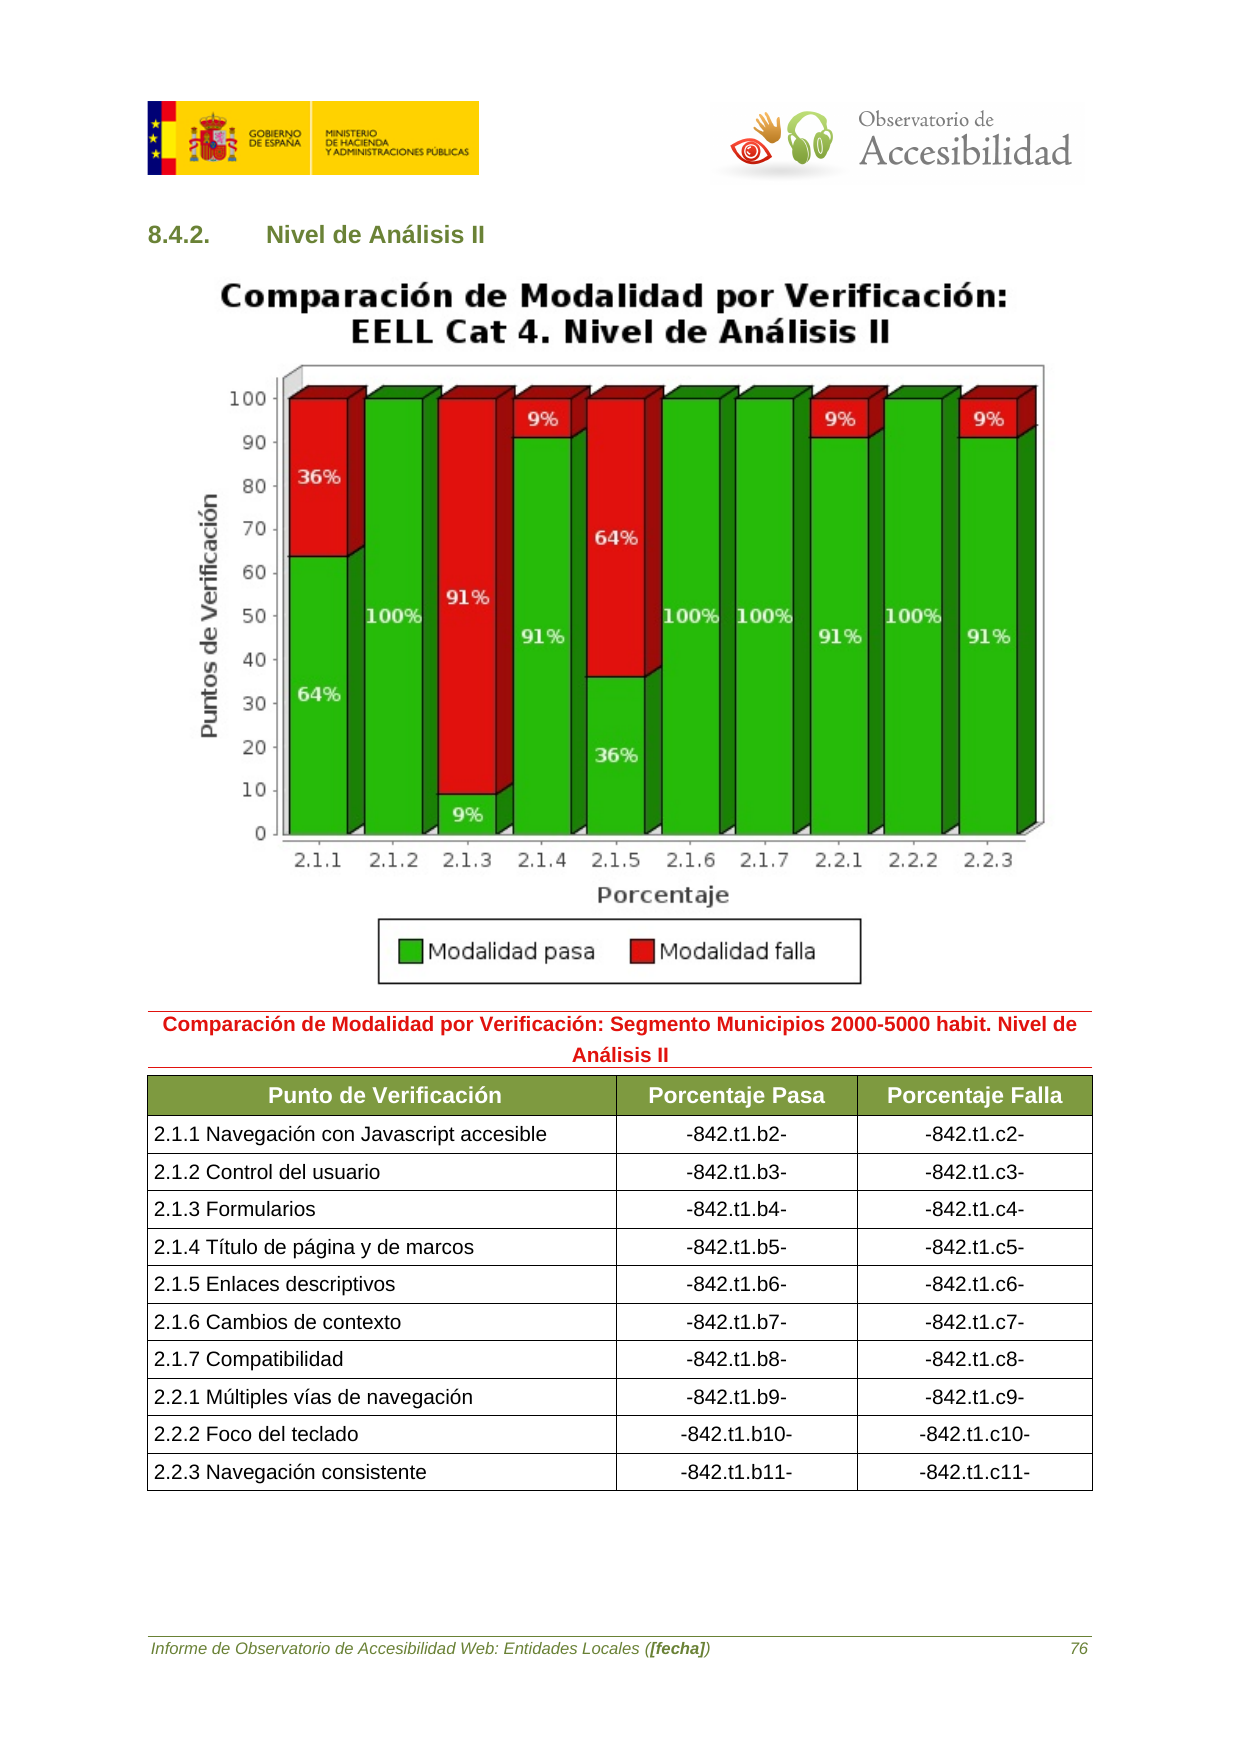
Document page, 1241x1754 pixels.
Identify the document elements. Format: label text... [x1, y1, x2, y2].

table_cell -842.t1.b2- [617, 1116, 857, 1152]
table_cell -842.t1.c6- [858, 1266, 1092, 1302]
table_cell -842.t1.b6- [617, 1266, 857, 1302]
table_cell -842.t1.b11- [617, 1454, 857, 1490]
table_cell 2.1.7 Compatibilidad [148, 1341, 616, 1377]
table_cell -842.t1.b5- [617, 1229, 857, 1265]
picture [178, 276, 1062, 986]
table_cell 2.2.3 Navegación consistente [148, 1454, 616, 1490]
table_cell -842.t1.b7- [617, 1304, 857, 1340]
table_cell -842.t1.c3- [858, 1154, 1092, 1190]
table_cell 2.1.4 Título de página y de marcos [148, 1229, 616, 1265]
table_cell -842.t1.b9- [617, 1379, 857, 1415]
table_cell 2.1.5 Enlaces descriptivos [148, 1266, 616, 1302]
table_cell -842.t1.b10- [617, 1416, 857, 1452]
table_cell -842.t1.c10- [858, 1416, 1092, 1452]
table_cell -842.t1.c4- [858, 1191, 1092, 1227]
table_cell -842.t1.b4- [617, 1191, 857, 1227]
table_cell -842.t1.b3- [617, 1154, 857, 1190]
table_cell -842.t1.c11- [858, 1454, 1092, 1490]
table_cell 2.1.2 Control del usuario [148, 1154, 616, 1190]
table_cell 2.1.6 Cambios de contexto [148, 1304, 616, 1340]
table_header Porcentaje Falla [858, 1076, 1092, 1115]
table_cell -842.t1.c9- [858, 1379, 1092, 1415]
table_cell -842.t1.c5- [858, 1229, 1092, 1265]
picture [710, 102, 1086, 185]
table_cell 2.1.1 Navegación con Javascript accesible [148, 1116, 616, 1152]
subtitle Nivel de Análisis II [148, 220, 1092, 248]
picture [147, 101, 479, 175]
table_cell -842.t1.c7- [858, 1304, 1092, 1340]
table_cell -842.t1.c8- [858, 1341, 1092, 1377]
table_cell -842.t1.b8- [617, 1341, 857, 1377]
table_header Punto de Verificación [148, 1076, 616, 1115]
table_cell 2.2.2 Foco del teclado [148, 1416, 616, 1452]
text Comparación de Modalidad por Verificación: Segmento Municipios 2000-5000 habit. Nivel de Análisis II [148, 1012, 1092, 1067]
table_cell 2.2.1 Múltiples vías de navegación [148, 1379, 616, 1415]
table_header Porcentaje Pasa [617, 1076, 857, 1115]
table_cell 2.1.3 Formularios [148, 1191, 616, 1227]
table_cell -842.t1.c2- [858, 1116, 1092, 1152]
